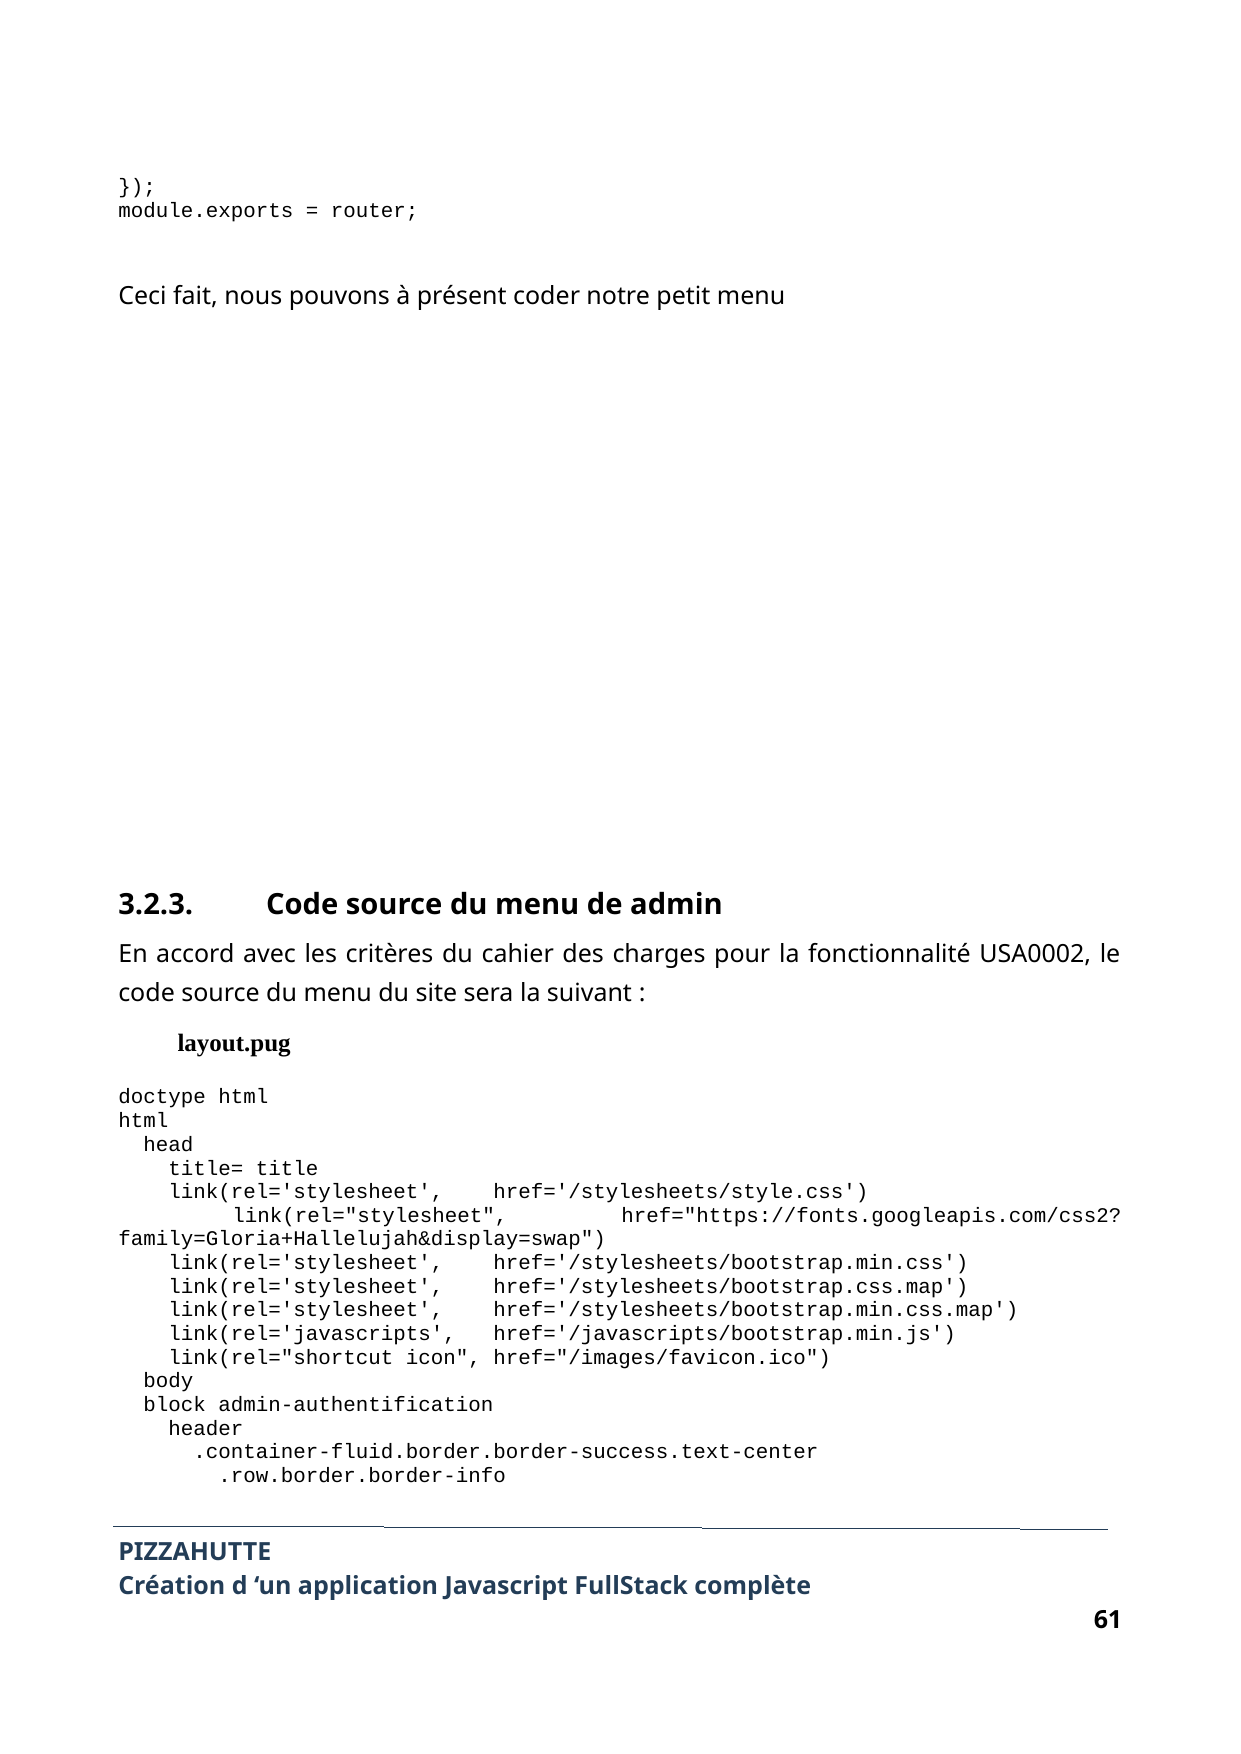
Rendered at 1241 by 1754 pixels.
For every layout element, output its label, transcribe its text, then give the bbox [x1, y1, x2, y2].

text .row.border.border-info [118, 1465, 1122, 1488]
text block admin-authentification [118, 1394, 1122, 1418]
text Ceci fait, nous pouvons à présent coder notre petit menu [118, 277, 1122, 311]
text link(rel='stylesheet', href='/stylesheets/bootstrap.min.css') [118, 1252, 1122, 1276]
text .container-fluid.border.border-success.text-center [118, 1441, 1122, 1465]
text layout.pug [177, 1028, 1063, 1057]
text link(rel="shortcut icon", href="/images/favicon.ico") [118, 1347, 1122, 1370]
text head [118, 1134, 1122, 1157]
text html [118, 1110, 1122, 1134]
text En accord avec les critères du cahier des charges pour la fonctionnalité USA0002, le code source du menu du site sera la suivant : [118, 935, 1122, 1009]
text body [118, 1370, 1122, 1394]
text link(rel='stylesheet', href='/stylesheets/style.css') [118, 1181, 1122, 1205]
text module.exports = router; [118, 200, 1122, 224]
text header [118, 1418, 1122, 1441]
text title= title [118, 1157, 1122, 1181]
text link(rel='stylesheet', href='/stylesheets/bootstrap.css.map') [118, 1276, 1122, 1299]
text link(rel="stylesheet", href="https://fonts.googleapis.com/css2?family=Gloria+Hallelujah&display=swap") [118, 1205, 1122, 1252]
text doctype html [118, 1087, 1122, 1110]
text }); [118, 176, 1122, 200]
text link(rel='stylesheet', href='/stylesheets/bootstrap.min.css.map') [118, 1299, 1122, 1323]
subtitle Code source du menu de admin [118, 883, 1122, 923]
text link(rel='javascripts', href='/javascripts/bootstrap.min.js') [118, 1323, 1122, 1347]
